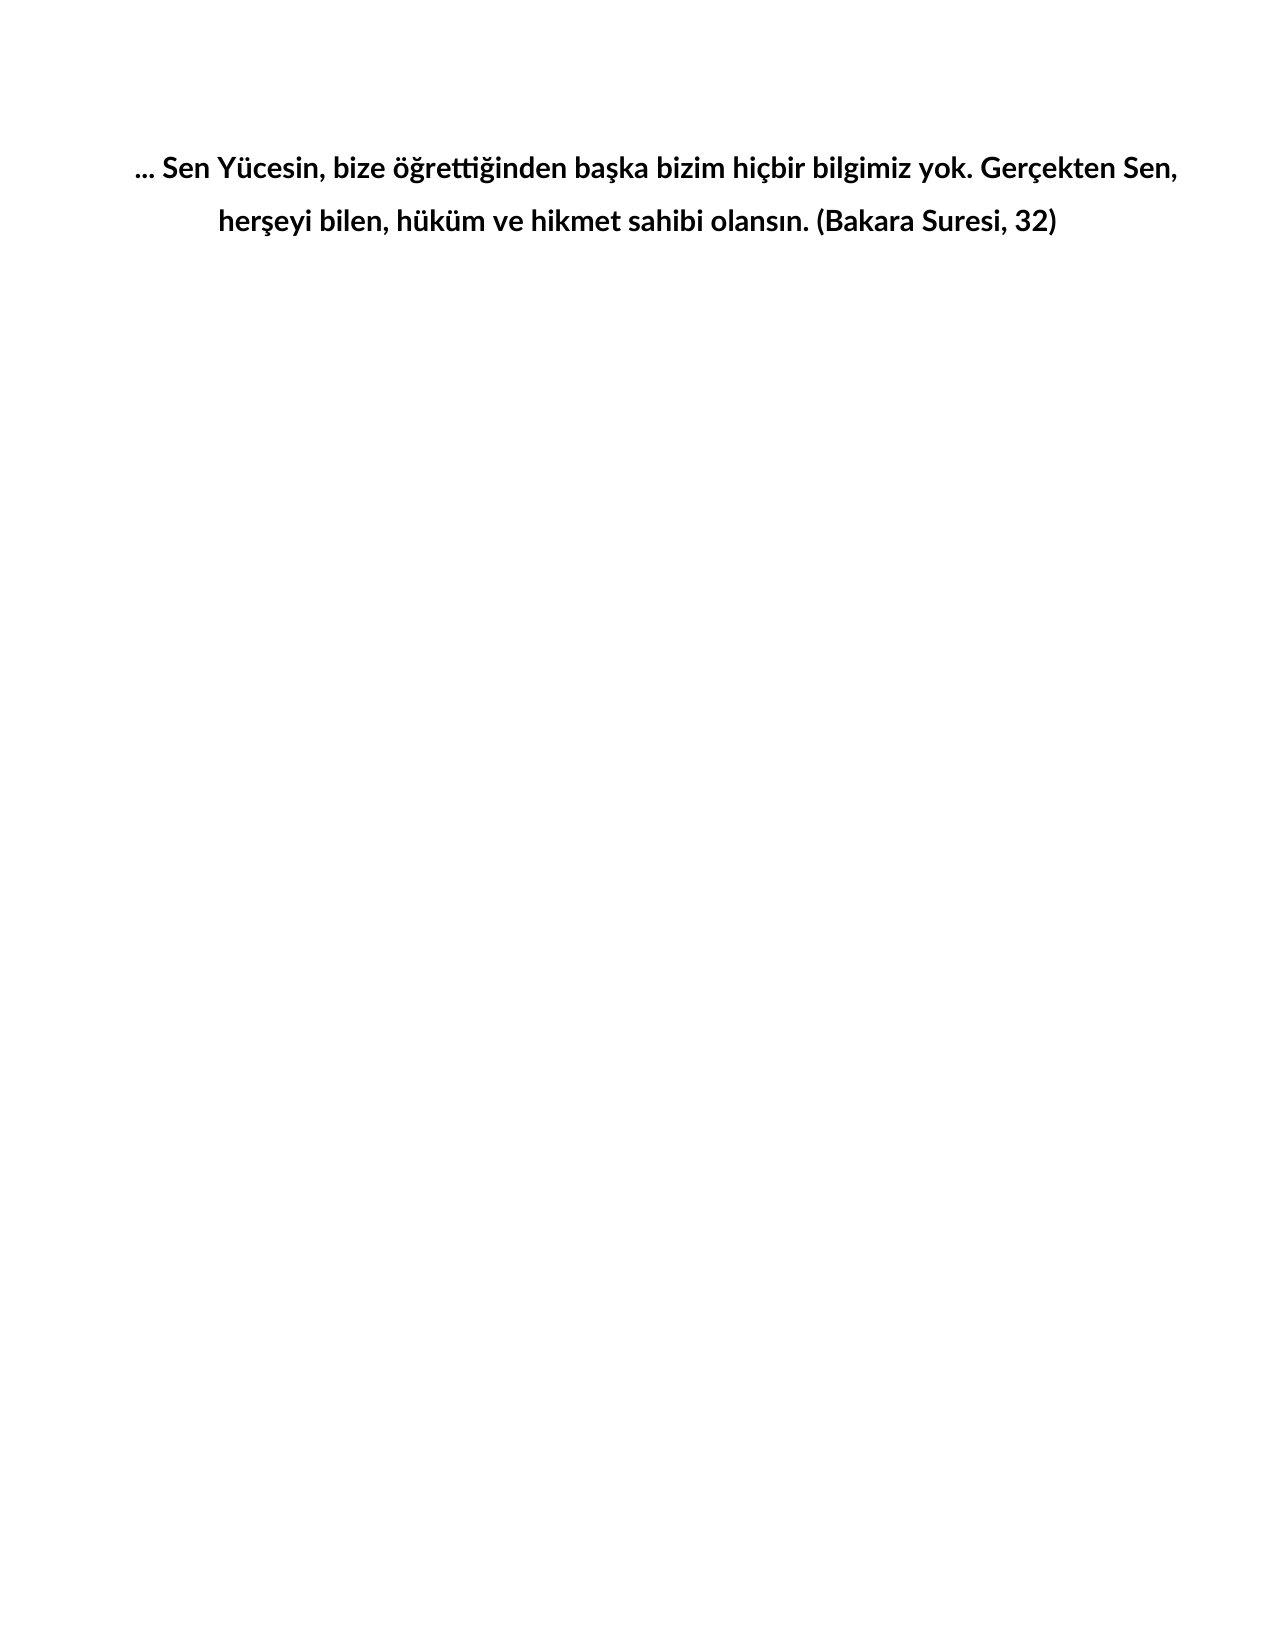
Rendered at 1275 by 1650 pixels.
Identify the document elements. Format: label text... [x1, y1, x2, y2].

text ... Sen Yücesin, bize öğrettiğinden başka bizim hiçbir bilgimiz yok. Gerçekten Sen, herşeyi bilen, hüküm ve hikmet sahibi olansın. (Bakara Suresi, 32) [75, 150, 1200, 237]
